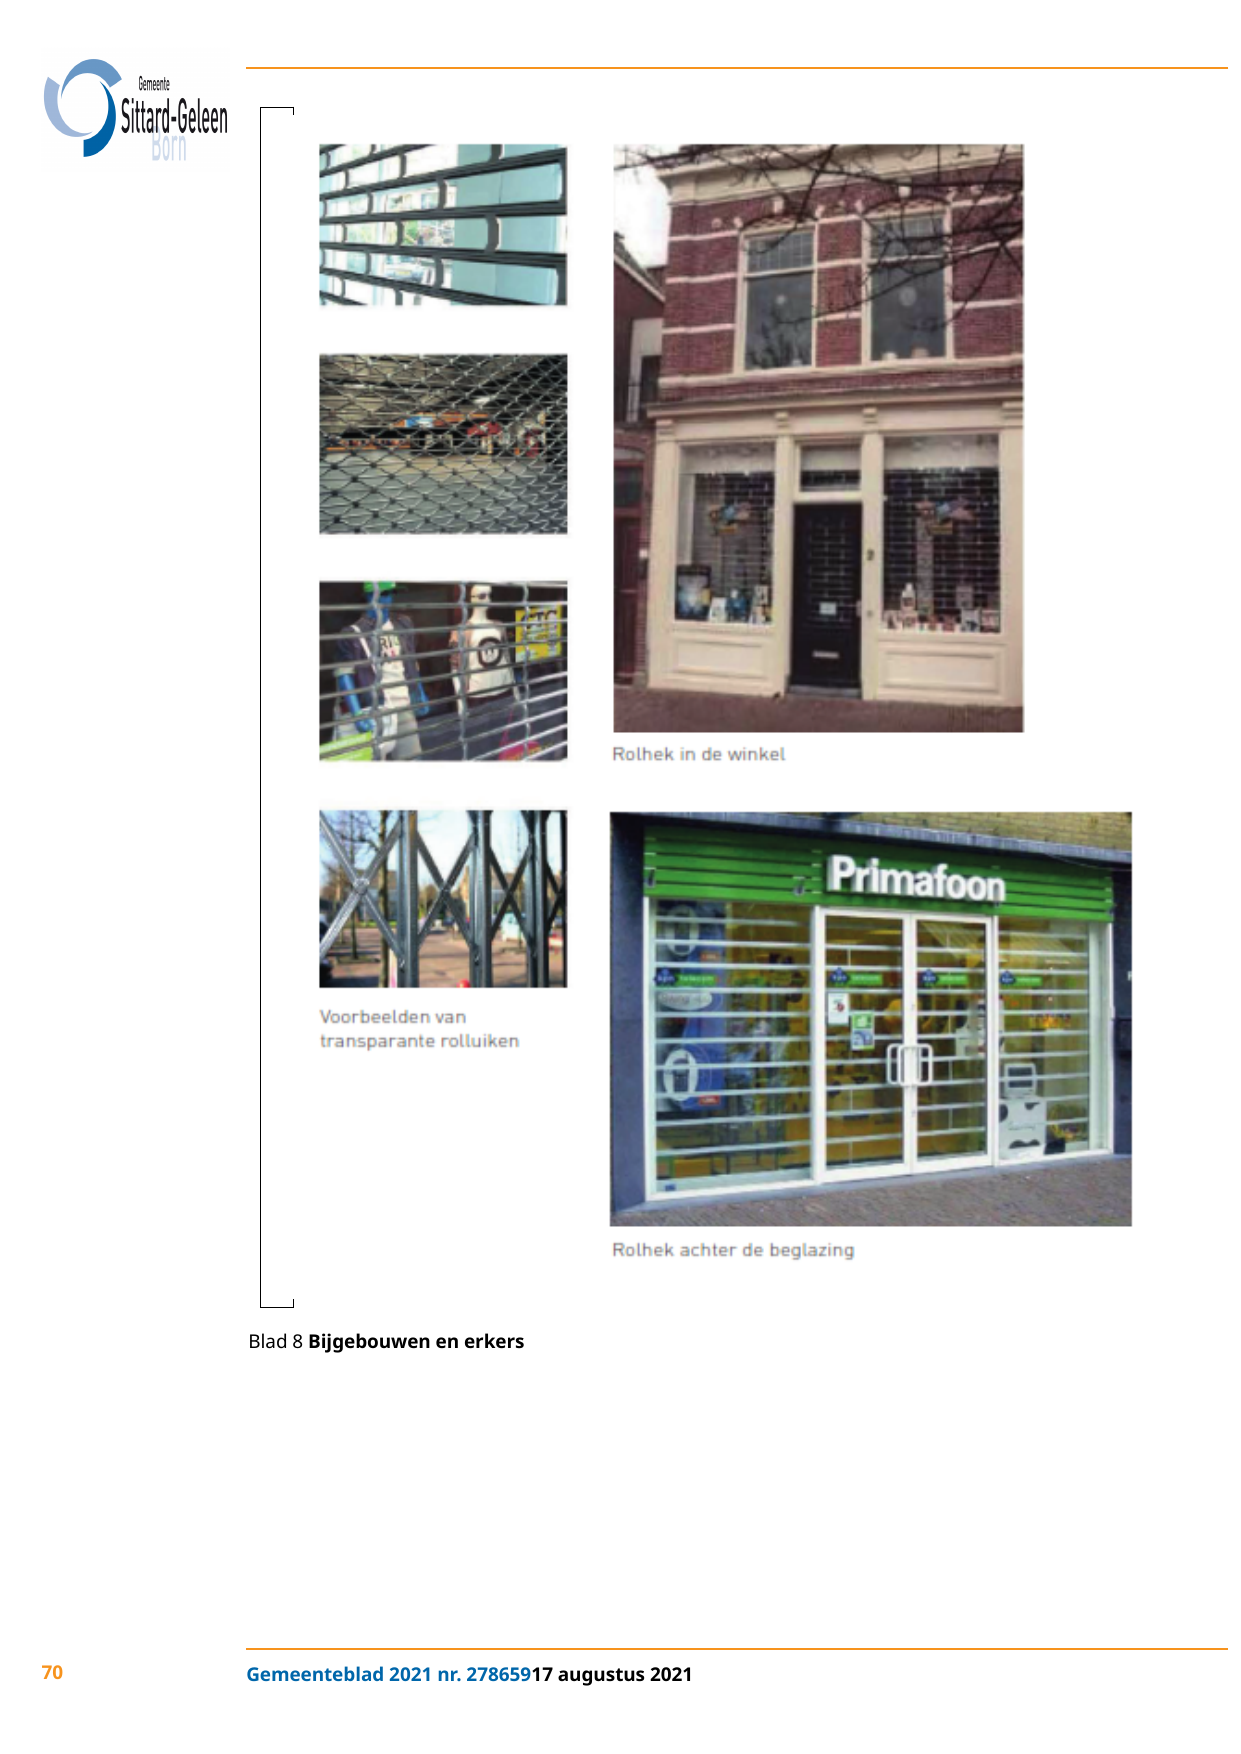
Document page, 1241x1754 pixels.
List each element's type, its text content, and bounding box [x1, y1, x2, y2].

picture [41, 47, 231, 172]
text Blad 8 Bijgebouwen en erkers [248, 1329, 1152, 1354]
picture [268, 115, 1173, 1299]
